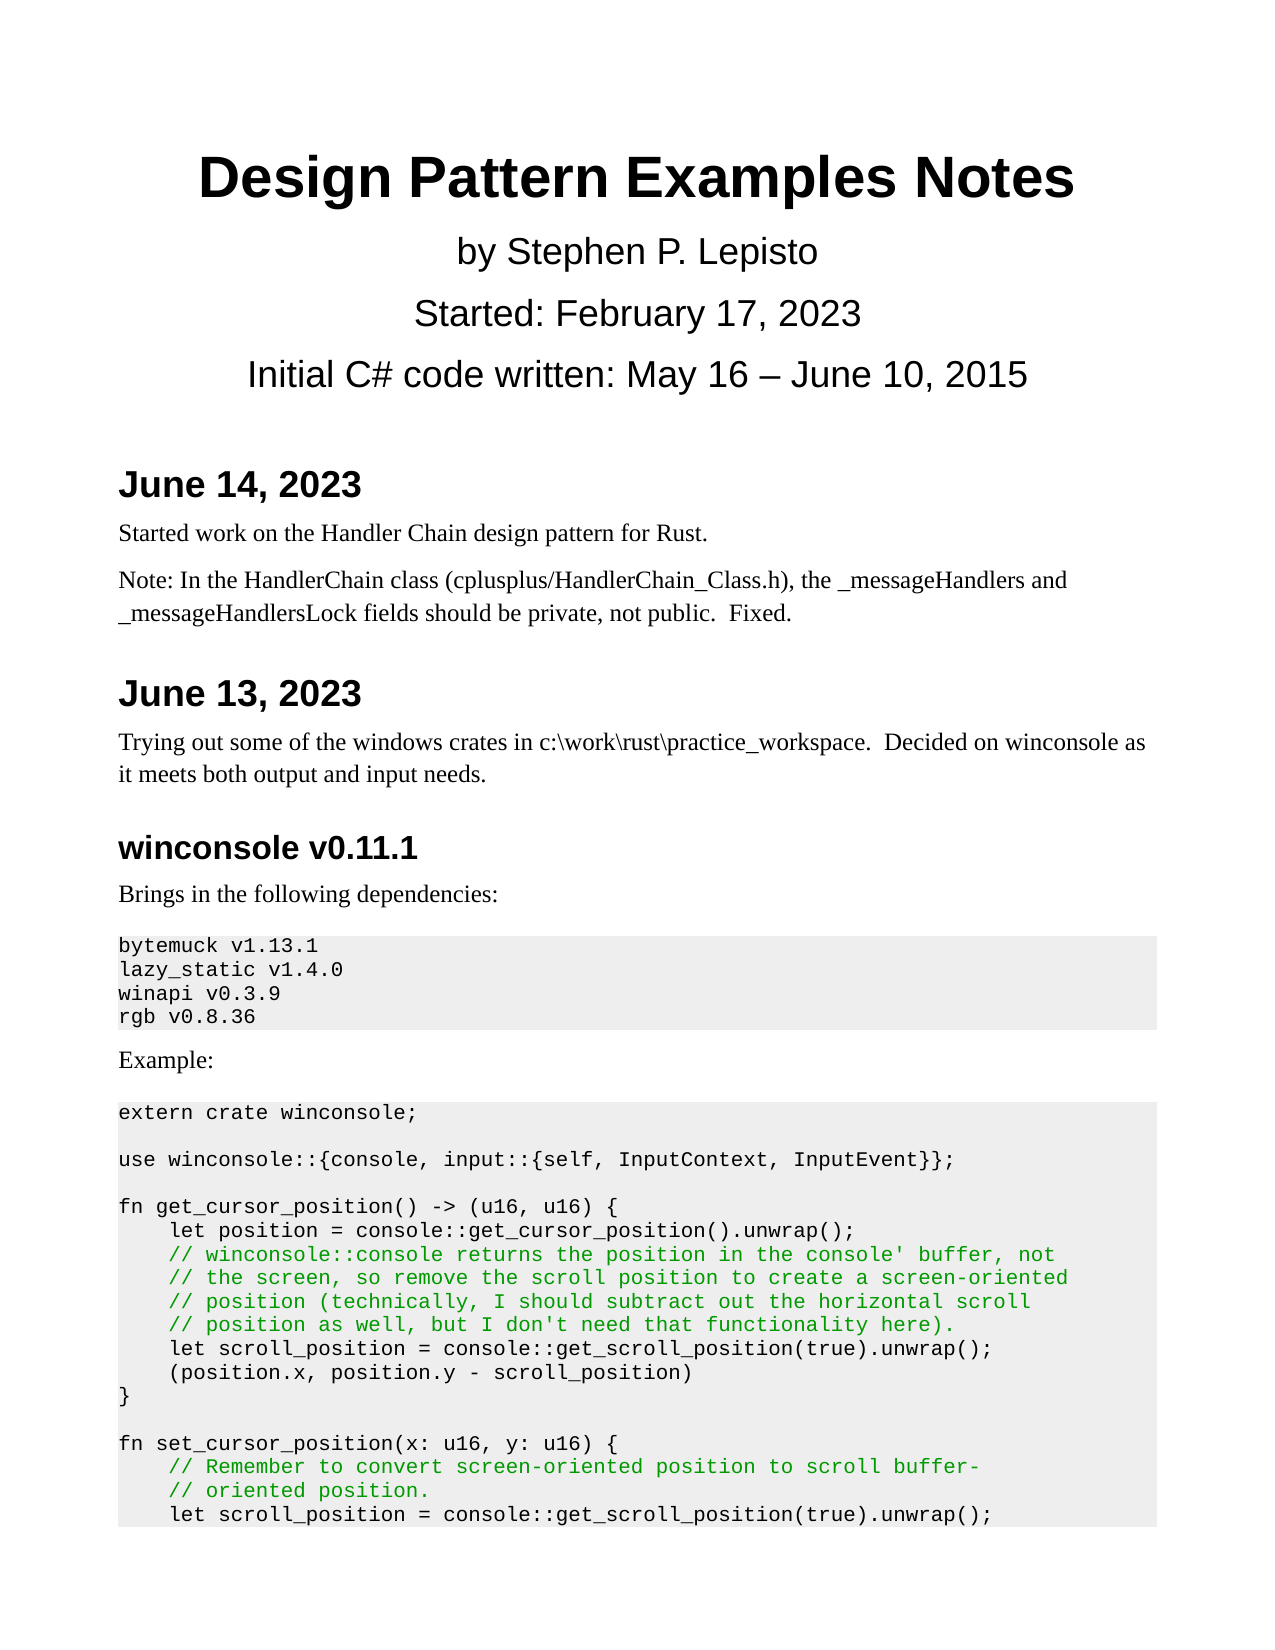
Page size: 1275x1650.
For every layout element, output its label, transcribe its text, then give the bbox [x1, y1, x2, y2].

text let scroll_position = console::get_scroll_position(true).unwrap(); [118, 1504, 1157, 1527]
text Started work on the Handler Chain design pattern for Rust. [118, 518, 1157, 546]
text (position.x, position.y - scroll_position) [118, 1362, 1157, 1385]
title Design Pattern Examples Notes [118, 143, 1157, 210]
text fn set_cursor_position(x: u16, y: u16) { [118, 1433, 1157, 1456]
text fn get_cursor_position() -> (u16, u16) { [118, 1196, 1157, 1220]
text bytemuck v1.13.1 [118, 936, 1157, 959]
text // position (technically, I should subtract out the horizontal scroll [118, 1291, 1157, 1314]
text // the screen, so remove the scroll position to create a screen-oriented [118, 1267, 1157, 1291]
text Trying out some of the windows crates in c:\work\rust\practice_workspace. Decided on winconsole as it meets both output and input needs. [118, 727, 1157, 788]
text winapi v0.3.9 [118, 983, 1157, 1006]
subtitle winconsole v0.11.1 [118, 828, 1157, 866]
subtitle June 14, 2023 [118, 462, 1157, 505]
text let scroll_position = console::get_scroll_position(true).unwrap(); [118, 1338, 1157, 1362]
text // oriented position. [118, 1480, 1157, 1504]
text Brings in the following dependencies: [118, 879, 1157, 908]
text Example: [118, 1045, 1157, 1074]
text // position as well, but I don't need that functionality here). [118, 1314, 1157, 1338]
text let position = console::get_cursor_position().unwrap(); [118, 1220, 1157, 1243]
subtitle Started: February 17, 2023 [118, 291, 1157, 334]
subtitle by Stephen P. Lepisto [118, 229, 1157, 272]
subtitle Initial C# code written: May 16 – June 10, 2015 [118, 353, 1157, 396]
text // winconsole::console returns the position in the console' buffer, not [118, 1243, 1157, 1267]
text lazy_static v1.4.0 [118, 959, 1157, 983]
text extern crate winconsole; [118, 1102, 1157, 1125]
text use winconsole::{console, input::{self, InputContext, InputEvent}}; [118, 1149, 1157, 1173]
text Note: In the HandlerChain class (cplusplus/HandlerChain_Class.h), the _messageHandlers and _messageHandlersLock fields should be private, not public. Fixed. [118, 565, 1157, 627]
text rgb v0.8.36 [118, 1006, 1157, 1030]
subtitle June 13, 2023 [118, 671, 1157, 714]
text } [118, 1385, 1157, 1409]
text // Remember to convert screen-oriented position to scroll buffer- [118, 1456, 1157, 1480]
